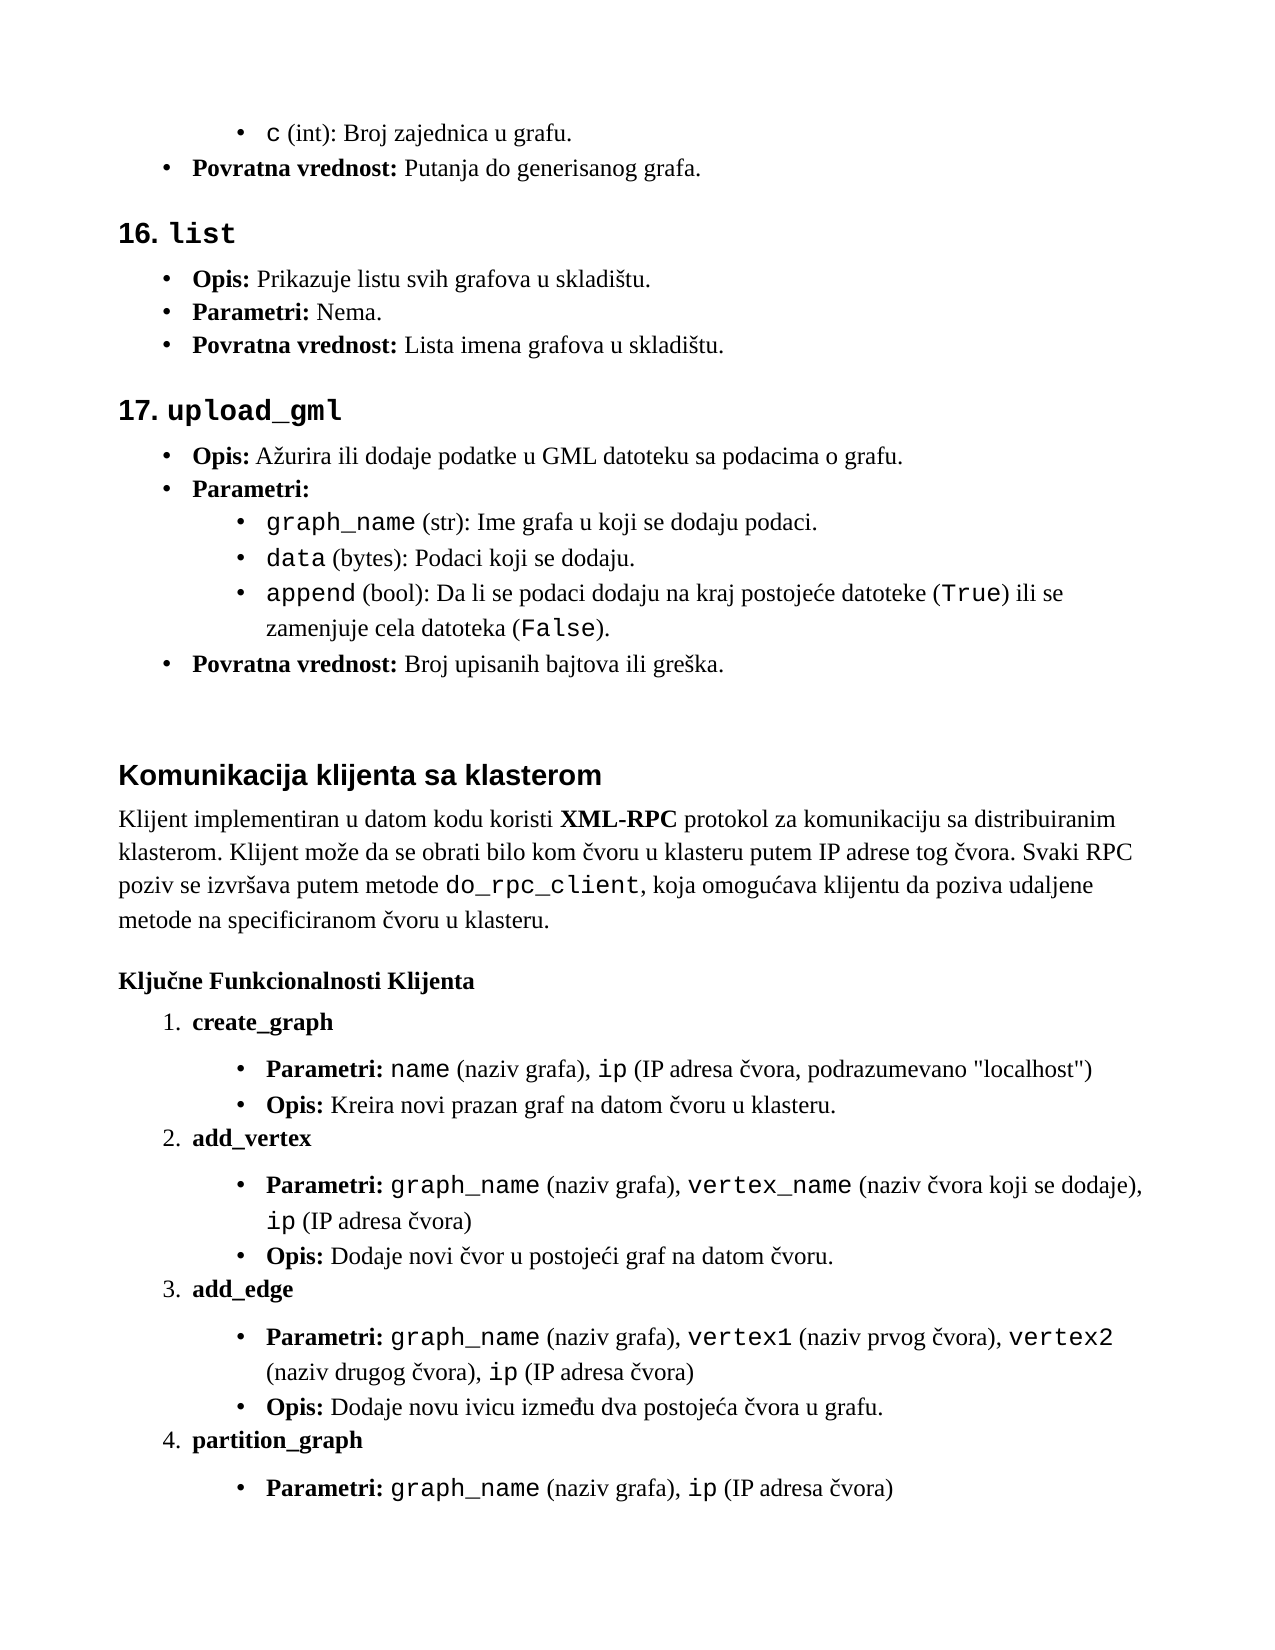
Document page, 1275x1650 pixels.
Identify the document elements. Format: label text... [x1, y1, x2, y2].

list data (bytes): Podaci koji se dodaju. [236, 543, 1157, 573]
text Klijent implementiran u datom kodu koristi XML-RPC protokol za komunikaciju sa distribuiranim klasterom. Klijent može da se obrati bilo kom čvoru u klasteru putem IP adrese tog čvora. Svaki RPC poziv se izvršava putem metode do_rpc_client, koja omogućava klijentu da poziva udaljene metode na specificiranom čvoru u klasteru. [118, 804, 1157, 934]
list graph_name (str): Ime grafa u koji se dodaju podaci. [236, 507, 1157, 538]
list Povratna vrednost: Lista imena grafova u skladištu. [162, 330, 1157, 359]
list Parametri: name (naziv grafa), ip (IP adresa čvora, podrazumevano "localhost") [236, 1054, 1157, 1085]
list Parametri: Nema. [162, 297, 1157, 326]
subtitle 17. upload_gml [118, 393, 1157, 429]
list Parametri: graph_name (naziv grafa), vertex_name (naziv čvora koji se dodaje), ip (IP adresa čvora) [236, 1171, 1157, 1237]
list c (int): Broj zajednica u grafu. [236, 118, 1157, 149]
list Povratna vrednost: Broj upisanih bajtova ili greška. [162, 649, 1157, 677]
list Opis: Ažurira ili dodaje podatke u GML datoteku sa podacima o grafu. [162, 441, 1157, 470]
list Opis: Prikazuje listu svih grafova u skladištu. [162, 264, 1157, 293]
list Opis: Dodaje novu ivicu između dva postojeća čvora u grafu. [236, 1392, 1157, 1421]
list add_edge [162, 1274, 1157, 1303]
list Opis: Dodaje novi čvor u postojeći graf na datom čvoru. [236, 1241, 1157, 1270]
subtitle 16. list [118, 216, 1157, 252]
list partition_graph [162, 1425, 1157, 1454]
list append (bool): Da li se podaci dodaju na kraj postojeće datoteke (True) ili se zamenjuje cela datoteka (False). [236, 578, 1157, 644]
list Povratna vrednost: Putanja do generisanog grafa. [162, 153, 1157, 182]
list create_graph [162, 1007, 1157, 1036]
list add_vertex [162, 1123, 1157, 1152]
list Parametri: graph_name (naziv grafa), ip (IP adresa čvora) [236, 1473, 1157, 1504]
subtitle Ključne Funkcionalnosti Klijenta [118, 966, 1157, 994]
list Parametri: graph_name (naziv grafa), vertex1 (naziv prvog čvora), vertex2 (naziv drugog čvora), ip (IP adresa čvora) [236, 1322, 1157, 1388]
subtitle Komunikacija klijenta sa klasterom [118, 758, 1157, 792]
list Parametri: [162, 474, 1157, 503]
list Opis: Kreira novi prazan graf na datom čvoru u klasteru. [236, 1090, 1157, 1119]
